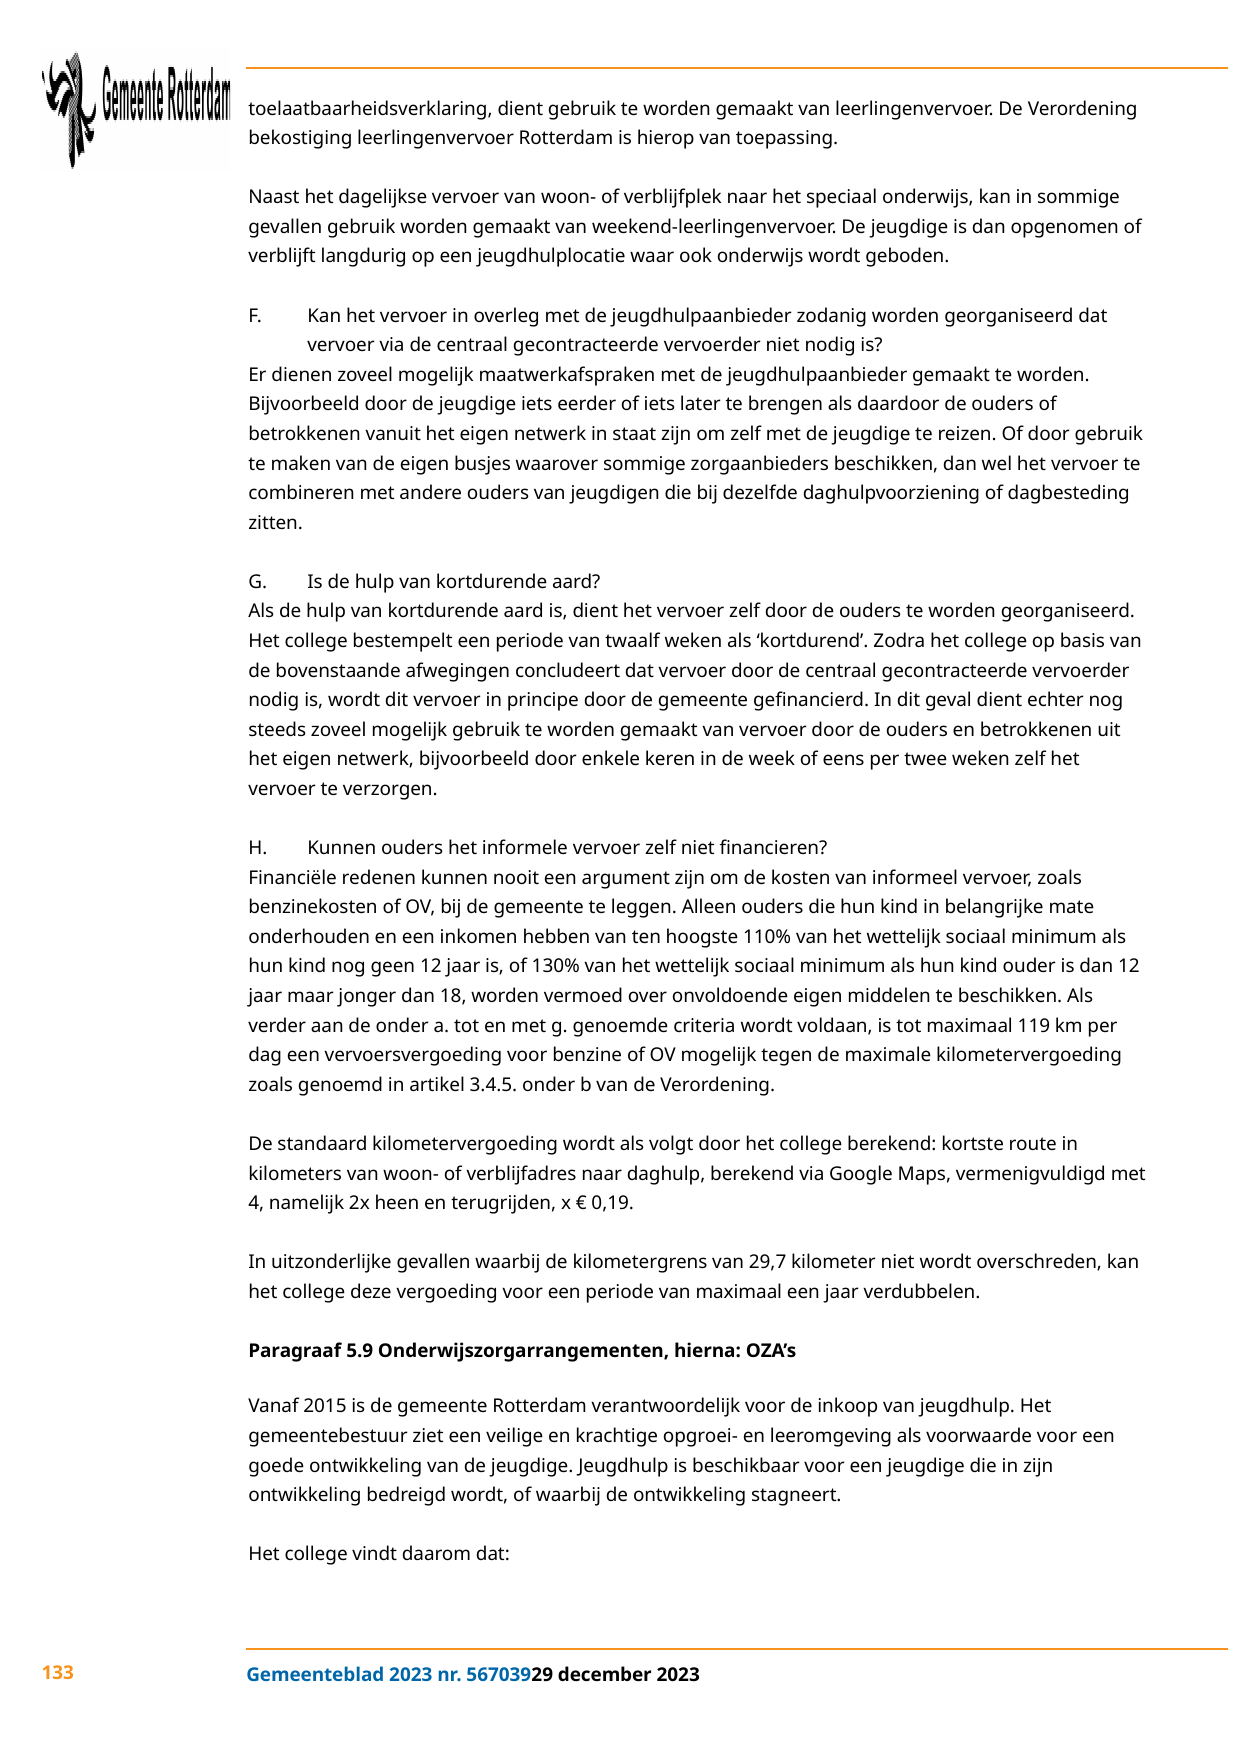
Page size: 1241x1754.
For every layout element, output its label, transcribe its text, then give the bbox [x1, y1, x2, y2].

text Naast het dagelijkse vervoer van woon- of verblijfplek naar het speciaal onderwijs, kan in sommige gevallen gebruik worden gemaakt van weekend-leerlingenvervoer. De jeugdige is dan opgenomen of verblijft langdurig op een jeugdhulplocatie waar ook onderwijs wordt geboden. [248, 183, 1152, 268]
text In uitzonderlijke gevallen waarbij de kilometergrens van 29,7 kilometer niet wordt overschreden, kan het college deze vergoeding voor een periode van maximaal een jaar verdubbelen. [248, 1248, 1152, 1304]
text Als de hulp van kortdurende aard is, dient het vervoer zelf door de ouders te worden georganiseerd. Het college bestempelt een periode van twaalf weken als ‘kortdurend’. Zodra het college op basis van de bovenstaande afwegingen concludeert dat vervoer door de centraal gecontracteerde vervoerder nodig is, wordt dit vervoer in principe door de gemeente gefinancierd. In dit geval dient echter nog steeds zoveel mogelijk gebruik te worden gemaakt van vervoer door de ouders en betrokkenen uit het eigen netwerk, bijvoorbeeld door enkele keren in de week of eens per twee weken zelf het vervoer te verzorgen. [248, 598, 1152, 801]
text De standaard kilometervergoeding wordt als volgt door het college berekend: kortste route in kilometers van woon- of verblijfadres naar daghulp, berekend via Google Maps, vermenigvuldigd met 4, namelijk 2x heen en terugrijden, x € 0,19. [248, 1130, 1152, 1215]
picture [41, 47, 231, 172]
list Is de hulp van kortdurende aard? [248, 568, 1152, 594]
text Financiële redenen kunnen nooit een argument zijn om de kosten van informeel vervoer, zoals benzinekosten of OV, bij de gemeente te leggen. Alleen ouders die hun kind in belangrijke mate onderhouden en een inkomen hebben van ten hoogste 110% van het wettelijk sociaal minimum als hun kind nog geen 12 jaar is, of 130% van het wettelijk sociaal minimum als hun kind ouder is dan 12 jaar maar jonger dan 18, worden vermoed over onvoldoende eigen middelen te beschikken. Als verder aan de onder a. tot en met g. genoemde criteria wordt voldaan, is tot maximaal 119 km per dag een vervoersvergoeding voor benzine of OV mogelijk tegen de maximale kilometervergoeding zoals genoemd in artikel 3.4.5. onder b van de Verordening. [248, 864, 1152, 1097]
text Er dienen zoveel mogelijk maatwerkafspraken met de jeugdhulpaanbieder gemaakt te worden. Bijvoorbeeld door de jeugdige iets eerder of iets later te brengen als daardoor de ouders of betrokkenen vanuit het eigen netwerk in staat zijn om zelf met de jeugdige te reizen. Of door gebruik te maken van de eigen busjes waarover sommige zorgaanbieders beschikken, dan wel het vervoer te combineren met andere ouders van jeugdigen die bij dezelfde daghulpvoorziening of dagbesteding zitten. [248, 361, 1152, 535]
list Kan het vervoer in overleg met de jeugdhulpaanbieder zodanig worden georganiseerd dat vervoer via de centraal gecontracteerde vervoerder niet nodig is? [248, 302, 1152, 357]
text Het college vindt daarom dat: [248, 1541, 1152, 1566]
text Paragraaf 5.9 Onderwijszorgarrangementen, hierna: OZA’s [248, 1337, 1152, 1363]
list Kunnen ouders het informele vervoer zelf niet financieren? [248, 834, 1152, 860]
text toelaatbaarheidsverklaring, dient gebruik te worden gemaakt van leerlingenvervoer. De Verordening bekostiging leerlingenvervoer Rotterdam is hierop van toepassing. [248, 95, 1152, 150]
text Vanaf 2015 is de gemeente Rotterdam verantwoordelijk voor de inkoop van jeugdhulp. Het gemeentebestuur ziet een veilige en krachtige opgroei- en leeromgeving als voorwaarde voor een goede ontwikkeling van de jeugdige. Jeugdhulp is beschikbaar voor een jeugdige die in zijn ontwikkeling bedreigd wordt, of waarbij de ontwikkeling stagneert. [248, 1393, 1152, 1507]
